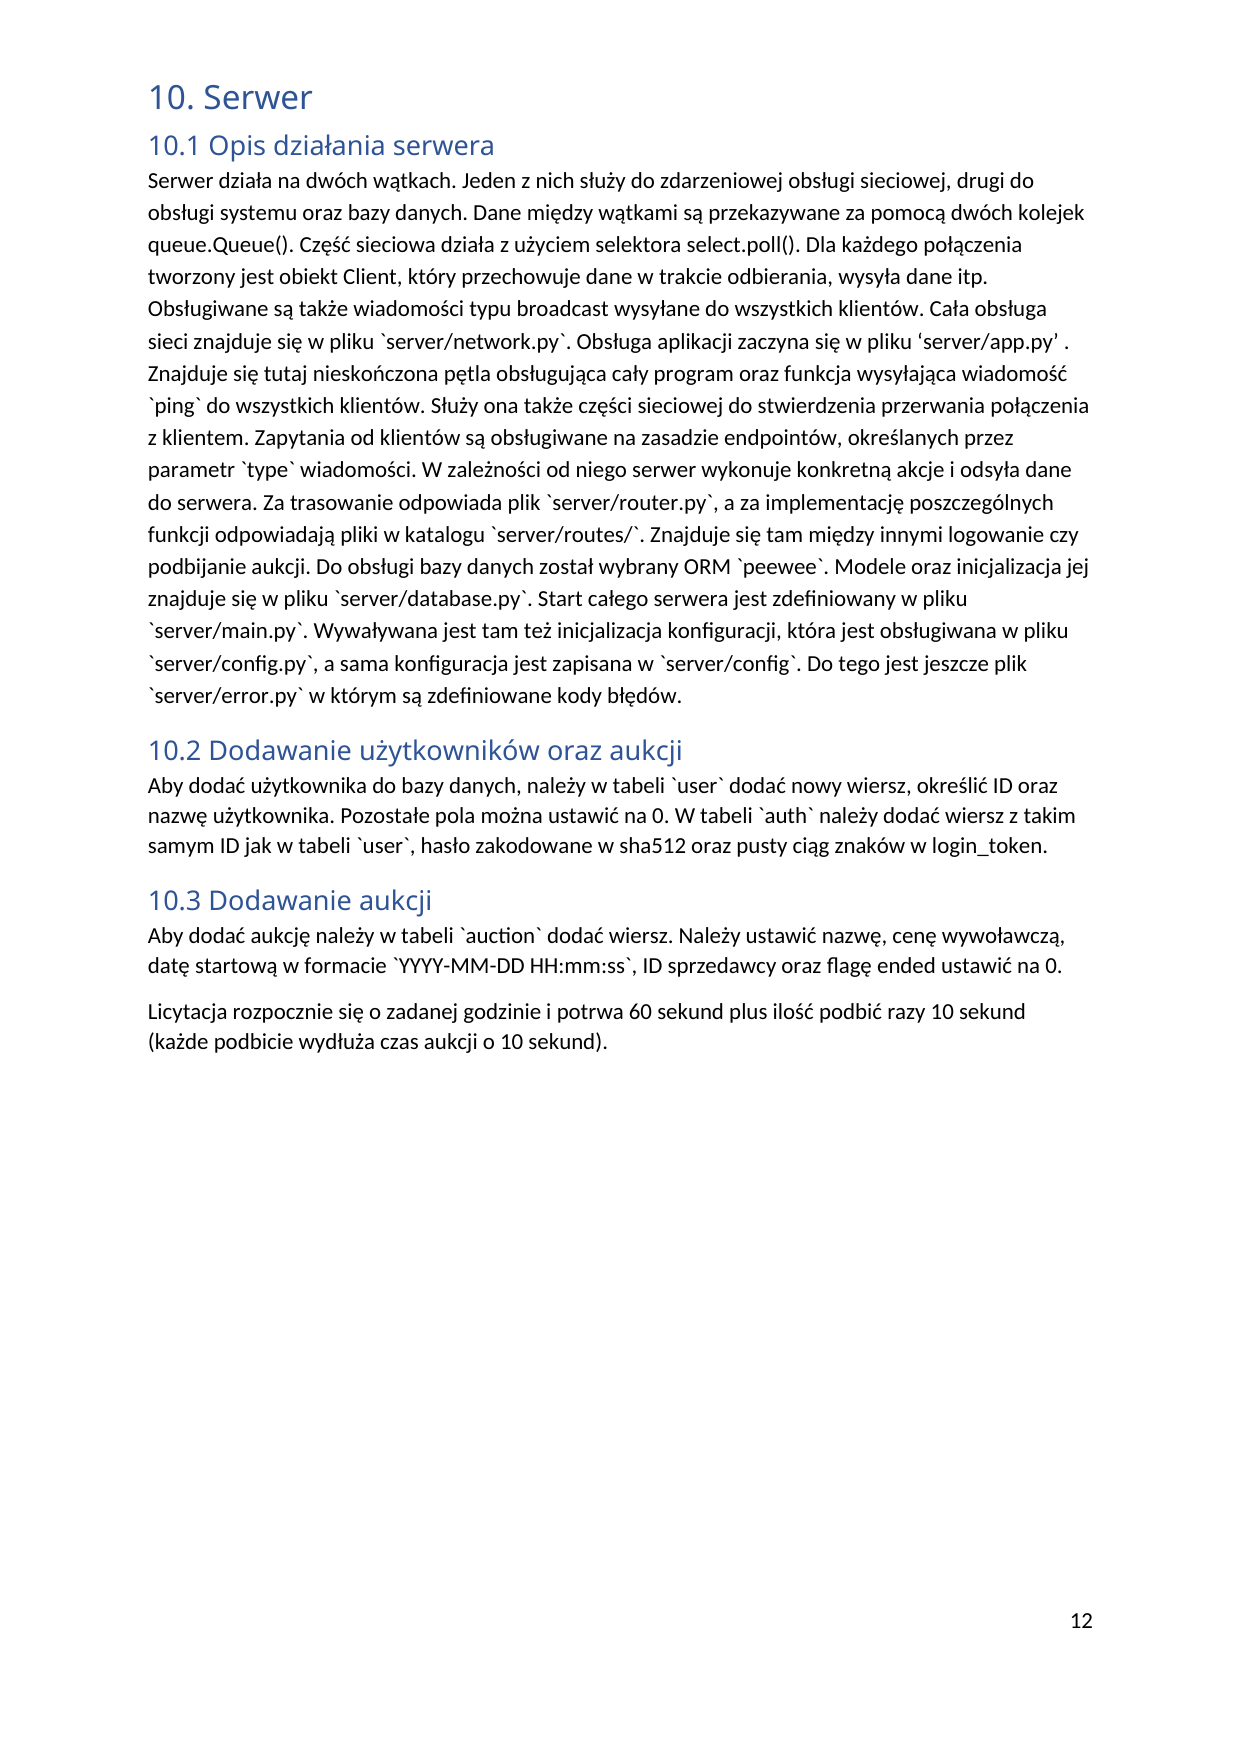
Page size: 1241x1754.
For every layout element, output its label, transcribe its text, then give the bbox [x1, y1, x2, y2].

subtitle 10.1 Opis działania serwera [148, 126, 1093, 163]
subtitle 10. Serwer [148, 74, 1093, 119]
text Aby dodać użytkownika do bazy danych, należy w tabeli `user` dodać nowy wiersz, określić ID oraz nazwę użytkownika. Pozostałe pola można ustawić na 0. W tabeli `auth` należy dodać wiersz z takim samym ID jak w tabeli `user`, hasło zakodowane w sha512 oraz pusty ciąg znaków w login_token. [148, 771, 1093, 859]
subtitle 10.2 Dodawanie użytkowników oraz aukcji [148, 732, 1093, 769]
text Serwer działa na dwóch wątkach. Jeden z nich służy do zdarzeniowej obsługi sieciowej, drugi do obsługi systemu oraz bazy danych. Dane między wątkami są przekazywane za pomocą dwóch kolejek queue.Queue(). Część sieciowa działa z użyciem selektora select.poll(). Dla każdego połączenia tworzony jest obiekt Client, który przechowuje dane w trakcie odbierania, wysyła dane itp. Obsługiwane są także wiadomości typu broadcast wysyłane do wszystkich klientów. Cała obsługa sieci znajduje się w pliku `server/network.py`. Obsługa aplikacji zaczyna się w pliku ‘server/app.py’ . Znajduje się tutaj nieskończona pętla obsługująca cały program oraz funkcja wysyłająca wiadomość `ping` do wszystkich klientów. Służy ona także części sieciowej do stwierdzenia przerwania połączenia z klientem. Zapytania od klientów są obsługiwane na zasadzie endpointów, określanych przez parametr `type` wiadomości. W zależności od niego serwer wykonuje konkretną akcje i odsyła dane do serwera. Za trasowanie odpowiada plik `server/router.py`, a za implementację poszczególnych funkcji odpowiadają pliki w katalogu `server/routes/`. Znajduje się tam między innymi logowanie czy podbijanie aukcji. Do obsługi bazy danych został wybrany ORM `peewee`. Modele oraz inicjalizacja jej znajduje się w pliku `server/database.py`. Start całego serwera jest zdefiniowany w pliku `server/main.py`. Wywaływana jest tam też inicjalizacja konfiguracji, która jest obsługiwana w pliku `server/config.py`, a sama konfiguracja jest zapisana w `server/config`. Do tego jest jeszcze plik `server/error.py` w którym są zdefiniowane kody błędów. [148, 166, 1093, 709]
text Licytacja rozpocznie się o zadanej godzinie i potrwa 60 sekund plus ilość podbić razy 10 sekund (każde podbicie wydłuża czas aukcji o 10 sekund). [148, 997, 1093, 1055]
text Aby dodać aukcję należy w tabeli `auction` dodać wiersz. Należy ustawić nazwę, cenę wywoławczą, datę startową w formacie `YYYY-MM-DD HH:mm:ss`, ID sprzedawcy oraz flagę ended ustawić na 0. [148, 921, 1093, 979]
subtitle 10.3 Dodawanie aukcji [148, 882, 1093, 918]
